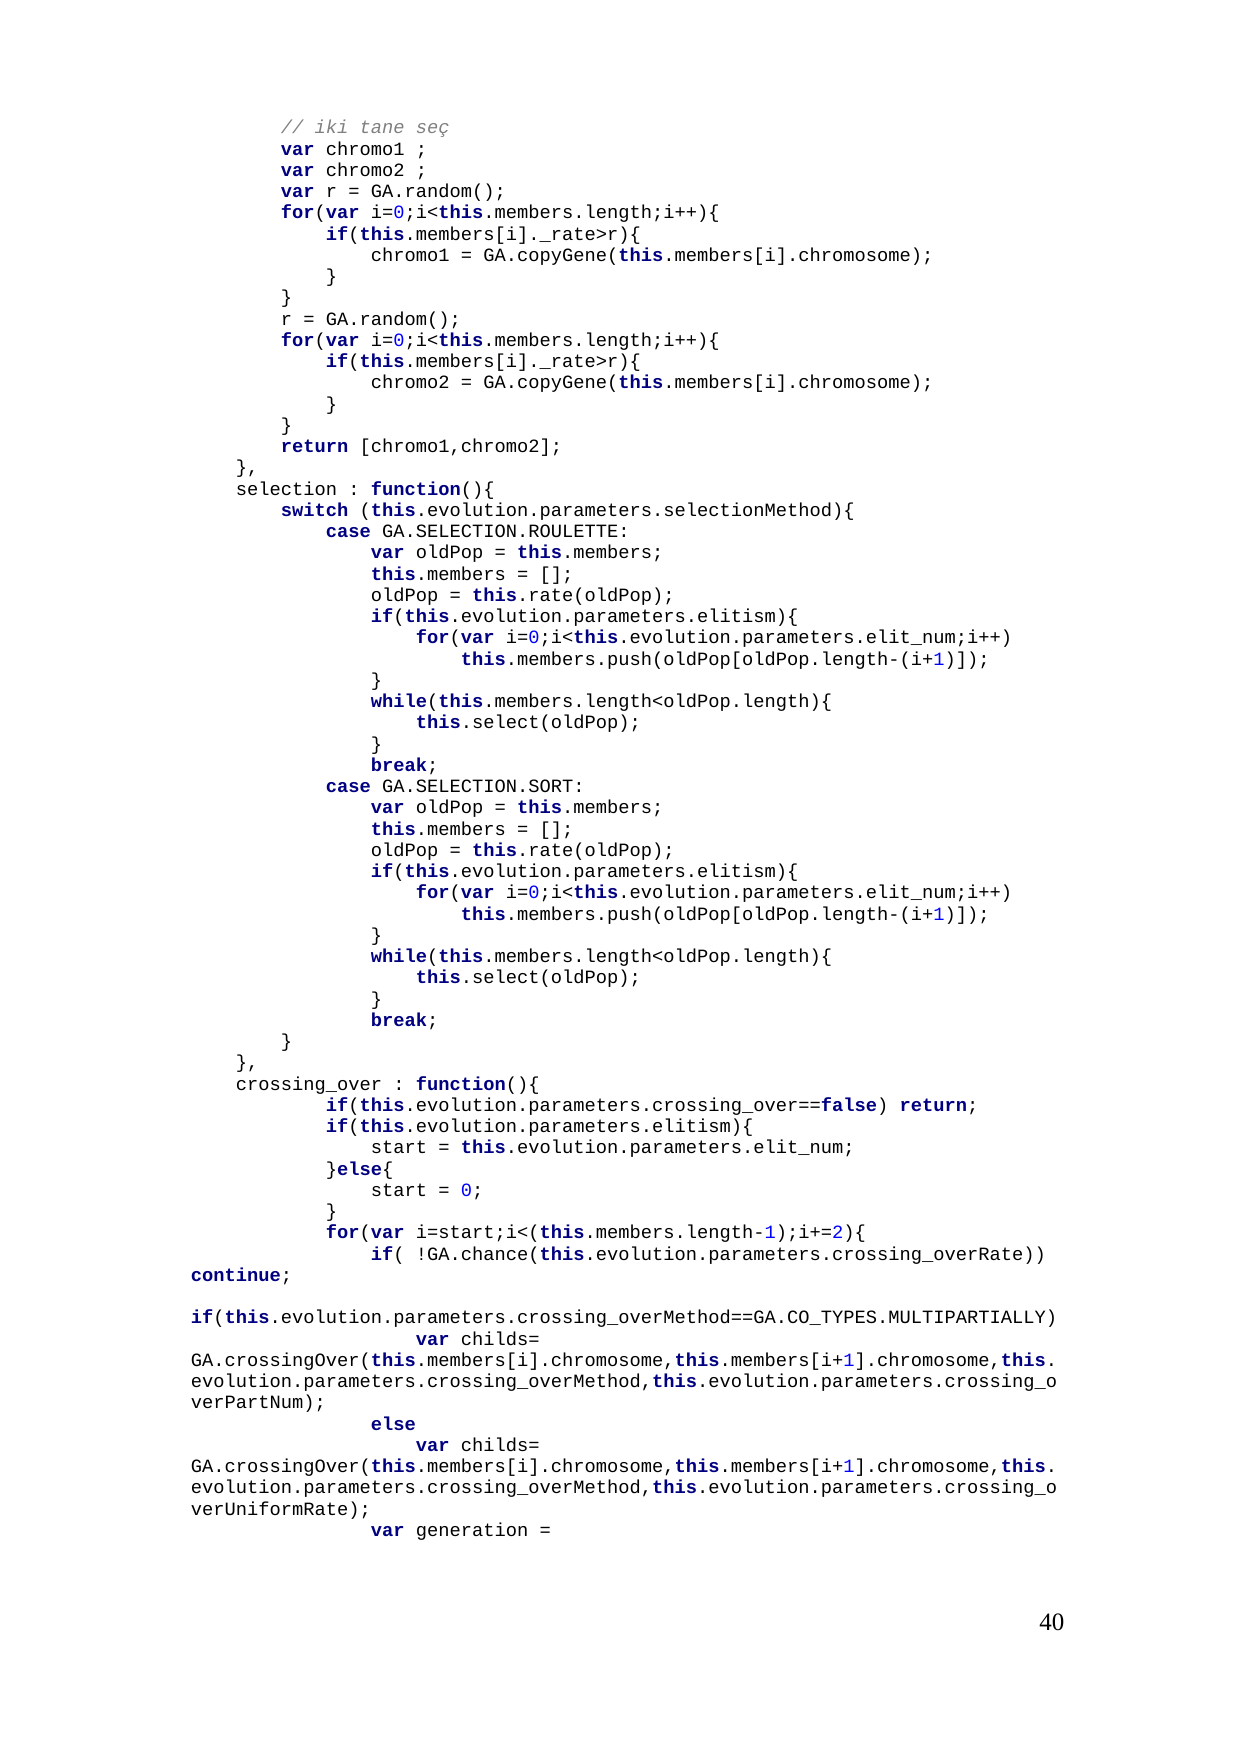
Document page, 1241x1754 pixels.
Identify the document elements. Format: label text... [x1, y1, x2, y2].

text } [191, 671, 1064, 692]
text for(var i=0;i<this.evolution.parameters.elit_num;i++) [191, 628, 1064, 649]
text this.members.push(oldPop[oldPop.length-(i+1)]); [191, 904, 1064, 926]
text while(this.members.length<oldPop.length){ [191, 947, 1064, 968]
text crossing_over : function(){ [191, 1074, 1064, 1096]
text } [191, 1032, 1064, 1053]
text case GA.SELECTION.ROULETTE: [191, 522, 1064, 543]
text for(var i=0;i<this.members.length;i++){ [191, 203, 1064, 224]
text }, [191, 1053, 1064, 1074]
text if(this.evolution.parameters.elitism){ [191, 862, 1064, 883]
text if(this.evolution.parameters.elitism){ [191, 607, 1064, 628]
text while(this.members.length<oldPop.length){ [191, 692, 1064, 713]
text this.members = []; [191, 819, 1064, 841]
text return [chromo1,chromo2]; [191, 437, 1064, 458]
text }else{ [191, 1159, 1064, 1181]
text this.select(oldPop); [191, 713, 1064, 734]
text break; [191, 1011, 1064, 1032]
text } [191, 926, 1064, 947]
text if( !GA.chance(this.evolution.parameters.crossing_overRate)) continue; [191, 1244, 1064, 1287]
text var childs= GA.crossingOver(this.members[i].chromosome,this.members[i+1].chromosome,this.evolution.parameters.crossing_overMethod,this.evolution.parameters.crossing_overPartNum); [191, 1329, 1064, 1414]
text this.members = []; [191, 564, 1064, 586]
text oldPop = this.rate(oldPop); [191, 586, 1064, 607]
text if(this.members[i]._rate>r){ [191, 224, 1064, 246]
text for(var i=0;i<this.members.length;i++){ [191, 331, 1064, 352]
text var childs= GA.crossingOver(this.members[i].chromosome,this.members[i+1].chromosome,this.evolution.parameters.crossing_overMethod,this.evolution.parameters.crossing_overUniformRate); [191, 1436, 1064, 1521]
text }, [191, 458, 1064, 479]
text for(var i=0;i<this.evolution.parameters.elit_num;i++) [191, 883, 1064, 904]
text start = 0; [191, 1181, 1064, 1202]
text var chromo1 ; [191, 139, 1064, 161]
text if(this.evolution.parameters.crossing_over==false) return; [191, 1096, 1064, 1117]
text chromo1 = GA.copyGene(this.members[i].chromosome); [191, 246, 1064, 267]
text } [191, 394, 1064, 416]
text else [191, 1414, 1064, 1436]
text var r = GA.random(); [191, 182, 1064, 203]
text chromo2 = GA.copyGene(this.members[i].chromosome); [191, 373, 1064, 394]
text var oldPop = this.members; [191, 543, 1064, 564]
text var oldPop = this.members; [191, 798, 1064, 819]
text } [191, 267, 1064, 288]
text r = GA.random(); [191, 309, 1064, 331]
text if(this.evolution.parameters.elitism){ [191, 1117, 1064, 1138]
text } [191, 1202, 1064, 1223]
text for(var i=start;i<(this.members.length-1);i+=2){ [191, 1223, 1064, 1244]
text this.members.push(oldPop[oldPop.length-(i+1)]); [191, 649, 1064, 671]
text } [191, 989, 1064, 1011]
text this.select(oldPop); [191, 968, 1064, 989]
text // iki tane seç [191, 118, 1064, 139]
text switch (this.evolution.parameters.selectionMethod){ [191, 501, 1064, 522]
text break; [191, 756, 1064, 777]
text } [191, 416, 1064, 437]
text var chromo2 ; [191, 161, 1064, 182]
text oldPop = this.rate(oldPop); [191, 841, 1064, 862]
text if(this.members[i]._rate>r){ [191, 352, 1064, 373]
text var generation = [191, 1521, 1064, 1542]
text start = this.evolution.parameters.elit_num; [191, 1138, 1064, 1159]
text case GA.SELECTION.SORT: [191, 777, 1064, 798]
text selection : function(){ [191, 479, 1064, 501]
text } [191, 734, 1064, 756]
text } [191, 288, 1064, 309]
text if(this.evolution.parameters.crossing_overMethod==GA.CO_TYPES.MULTIPARTIALLY) [191, 1287, 1064, 1329]
